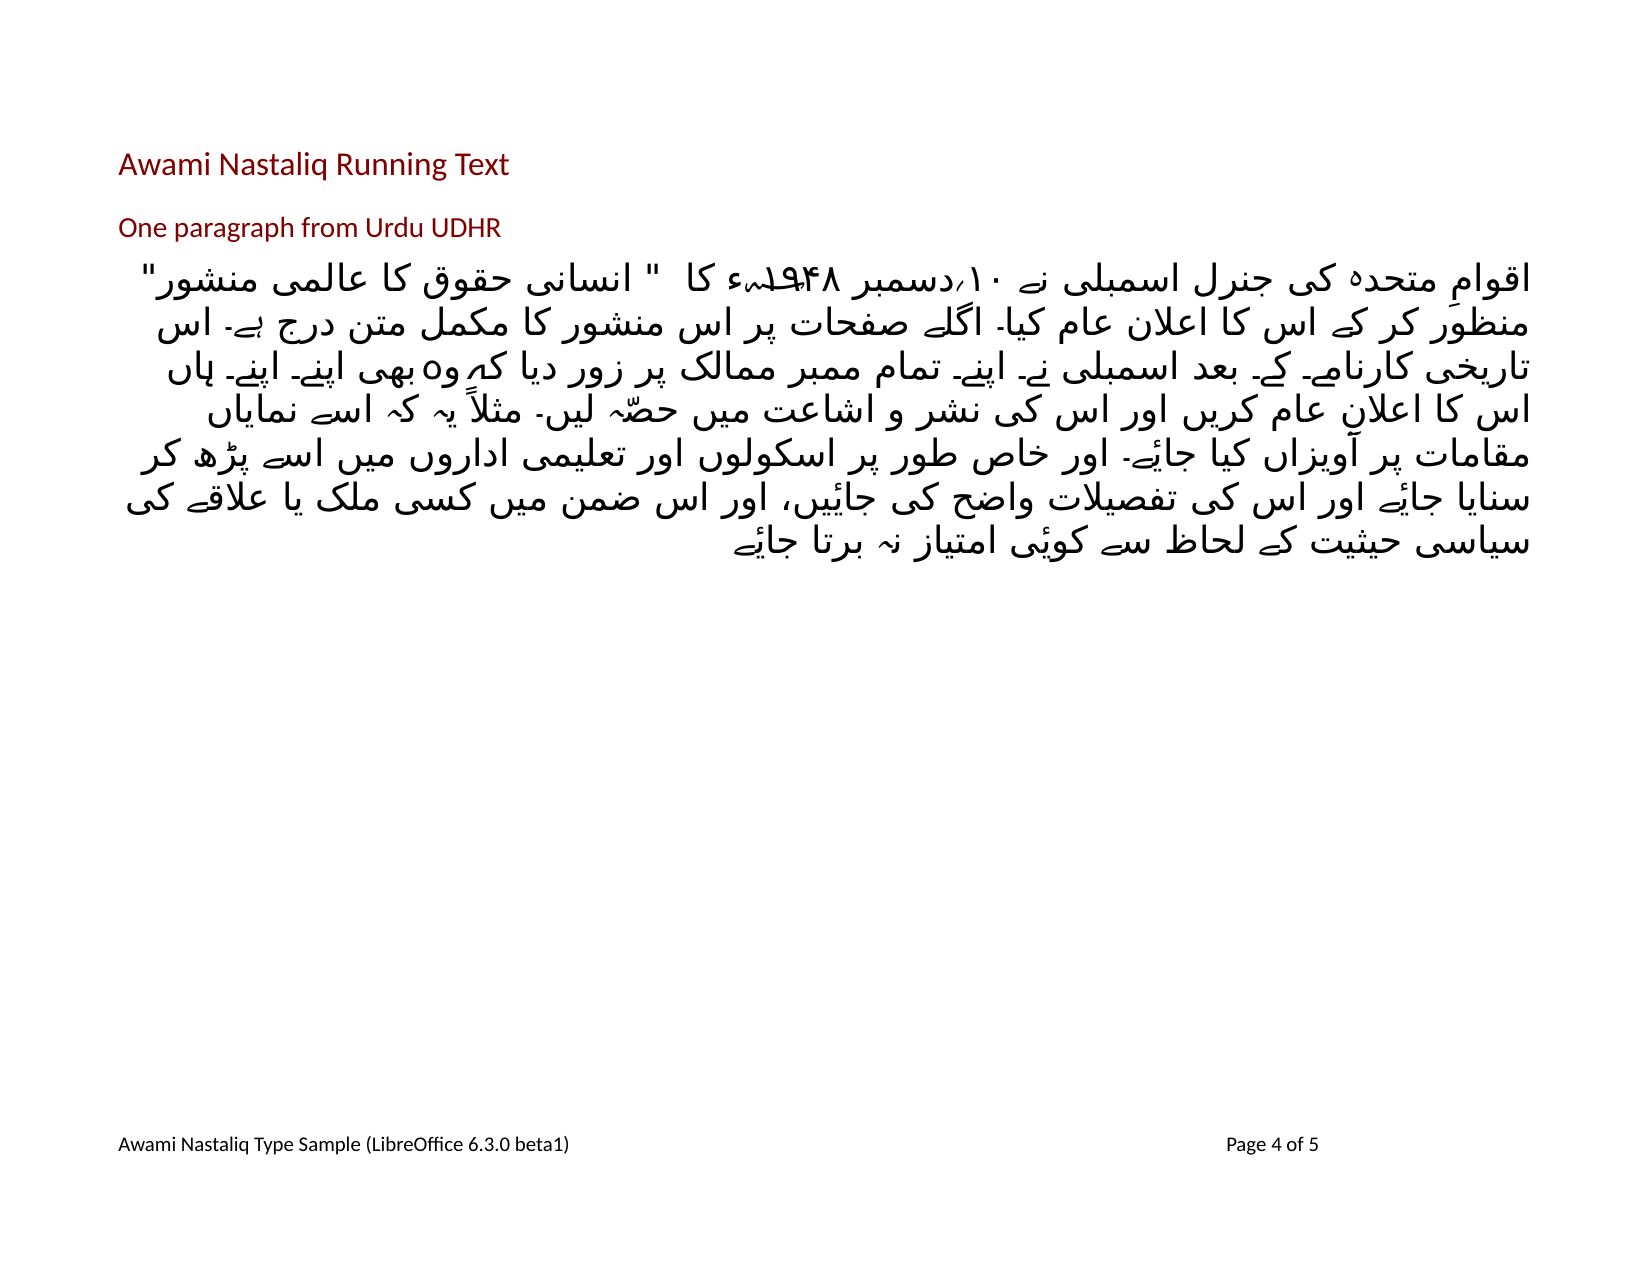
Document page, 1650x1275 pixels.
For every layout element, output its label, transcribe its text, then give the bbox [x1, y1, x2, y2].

subtitle Awami Nastaliq Running Text [118, 143, 1532, 184]
text اقوامِ متحدہ کی جنرل اسمبلی نے ۱۰؍دسمبر ۱۹۴۸ ؁ء کا " انسانی حقوق کا عالمی منشور" منظور کر کے اس کا اعلان عام کیا۔ اگلے صفحات پر اس منشور کا مکمل متن درج ہے۔ اس تاریخی کارنامے کے بعد اسمبلی نے اپنے تمام ممبر ممالک پر زور دیا کہ وہ بھی اپنے اپنے ہاں اس کا اعلانِ عام کریں اور اس کی نشر و اشاعت میں حصّہ لیں۔ مثلاً یہ کہ اسے نمایاں مقامات پر آویزاں کیا جایٔے۔ اور خاص طور پر اسکولوں اور تعلیمی اداروں میں اسے پڑھ کر سنایا جایٔے اور اس کی تفصیلات واضح کی جایٔیں، اور اس ضمن میں کسی ملک یا علاقے کی سیاسی حیثیت کے لحاظ سے کویٔی امتیاز نہ برتا جایٔے [118, 257, 1532, 562]
subtitle One paragraph from Urdu UDHR [118, 209, 1532, 244]
